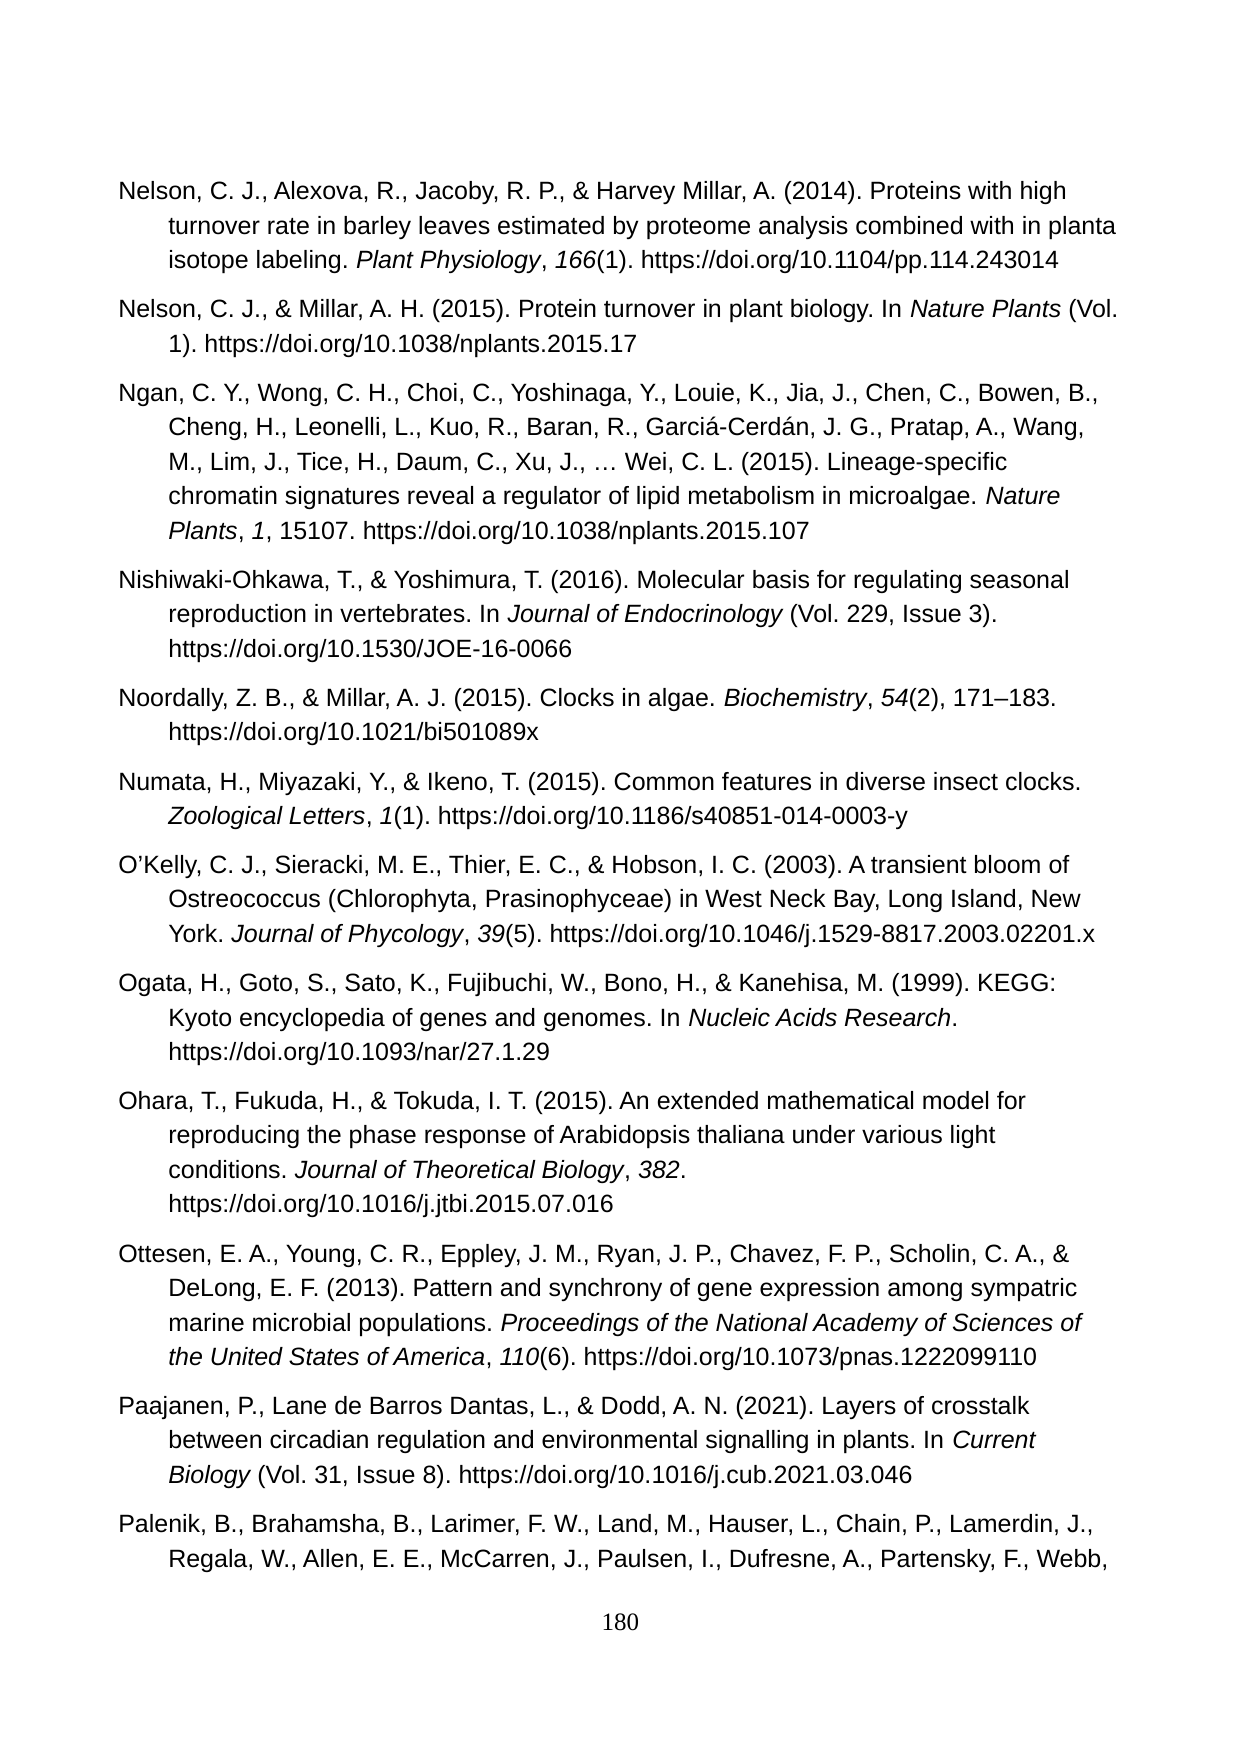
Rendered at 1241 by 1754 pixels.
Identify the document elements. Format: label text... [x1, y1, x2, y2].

text Noordally, Z. B., & Millar, A. J. (2015). Clocks in algae. Biochemistry, 54(2), 171–183. https://doi.org/10.1021/bi501089x [118, 683, 1122, 746]
text Paajanen, P., Lane de Barros Dantas, L., & Dodd, A. N. (2021). Layers of crosstalk between circadian regulation and environmental signalling in plants. In Current Biology (Vol. 31, Issue 8). https://doi.org/10.1016/j.cub.2021.03.046 [118, 1391, 1122, 1489]
text Ottesen, E. A., Young, C. R., Eppley, J. M., Ryan, J. P., Chavez, F. P., Scholin, C. A., & DeLong, E. F. (2013). Pattern and synchrony of gene expression among sympatric marine microbial populations. Proceedings of the National Academy of Sciences of the United States of America, 110(6). https://doi.org/10.1073/pnas.1222099110 [118, 1238, 1122, 1371]
text Ngan, C. Y., Wong, C. H., Choi, C., Yoshinaga, Y., Louie, K., Jia, J., Chen, C., Bowen, B., Cheng, H., Leonelli, L., Kuo, R., Baran, R., Garciá-Cerdán, J. G., Pratap, A., Wang, M., Lim, J., Tice, H., Daum, C., Xu, J., … Wei, C. L. (2015). Lineage-specific chromatin signatures reveal a regulator of lipid metabolism in microalgae. Nature Plants, 1, 15107. https://doi.org/10.1038/nplants.2015.107 [118, 378, 1122, 544]
text Ogata, H., Goto, S., Sato, K., Fujibuchi, W., Bono, H., & Kanehisa, M. (1999). KEGG: Kyoto encyclopedia of genes and genomes. In Nucleic Acids Research. https://doi.org/10.1093/nar/27.1.29 [118, 968, 1122, 1066]
text Nelson, C. J., & Millar, A. H. (2015). Protein turnover in plant biology. In Nature Plants (Vol. 1). https://doi.org/10.1038/nplants.2015.17 [118, 294, 1122, 358]
text O’Kelly, C. J., Sieracki, M. E., Thier, E. C., & Hobson, I. C. (2003). A transient bloom of Ostreococcus (Chlorophyta, Prasinophyceae) in West Neck Bay, Long Island, New York. Journal of Phycology, 39(5). https://doi.org/10.1046/j.1529-8817.2003.02201.x [118, 850, 1122, 948]
text Palenik, B., Brahamsha, B., Larimer, F. W., Land, M., Hauser, L., Chain, P., Lamerdin, J., Regala, W., Allen, E. E., McCarren, J., Paulsen, I., Dufresne, A., Partensky, F., Webb, [118, 1509, 1122, 1572]
text Nelson, C. J., Alexova, R., Jacoby, R. P., & Harvey Millar, A. (2014). Proteins with high turnover rate in barley leaves estimated by proteome analysis combined with in planta isotope labeling. Plant Physiology, 166(1). https://doi.org/10.1104/pp.114.243014 [118, 176, 1122, 274]
text Nishiwaki-Ohkawa, T., & Yoshimura, T. (2016). Molecular basis for regulating seasonal reproduction in vertebrates. In Journal of Endocrinology (Vol. 229, Issue 3). https://doi.org/10.1530/JOE-16-0066 [118, 565, 1122, 663]
text Ohara, T., Fukuda, H., & Tokuda, I. T. (2015). An extended mathematical model for reproducing the phase response of Arabidopsis thaliana under various light conditions. Journal of Theoretical Biology, 382. https://doi.org/10.1016/j.jtbi.2015.07.016 [118, 1086, 1122, 1218]
text Numata, H., Miyazaki, Y., & Ikeno, T. (2015). Common features in diverse insect clocks. Zoological Letters, 1(1). https://doi.org/10.1186/s40851-014-0003-y [118, 766, 1122, 830]
